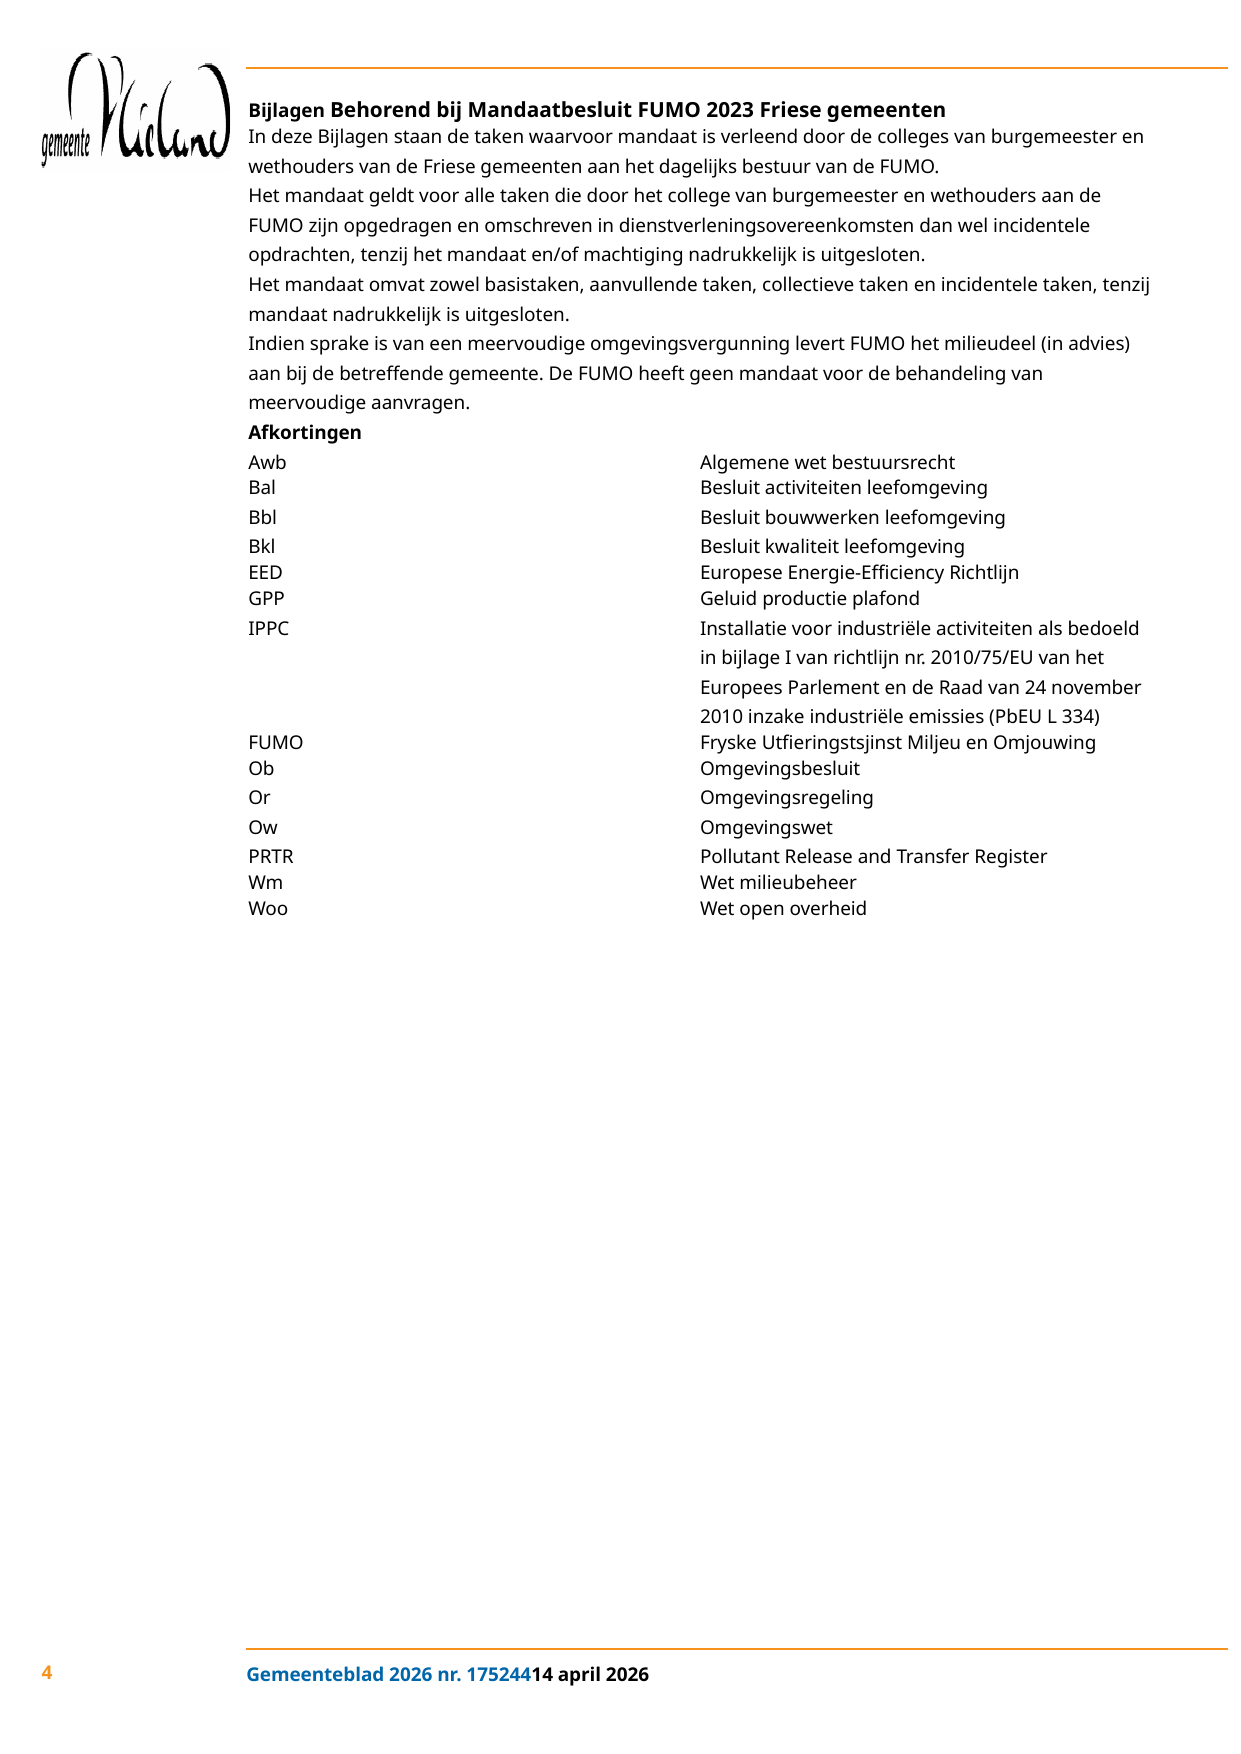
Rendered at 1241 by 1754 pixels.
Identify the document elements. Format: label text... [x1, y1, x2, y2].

table_cell EED [248, 560, 700, 585]
table_cell Wet open overheid [700, 895, 1152, 921]
table_cell Wm [248, 870, 700, 895]
table_header Awb [248, 449, 700, 474]
table_cell FUMO [248, 729, 700, 755]
table_cell Ob Or Ow PRTR [248, 755, 700, 869]
table_cell Woo [248, 895, 700, 921]
table_cell Bal Bbl Bkl [248, 475, 700, 559]
table_cell Omgevingsbesluit Omgevingsregeling Omgevingswet Pollutant Release and Transfer Register [700, 755, 1152, 869]
text Het mandaat omvat zowel basistaken, aanvullende taken, collectieve taken en incidentele taken, tenzij mandaat nadrukkelijk is uitgesloten. [248, 271, 1152, 327]
text Indien sprake is van een meervoudige omgevingsvergunning levert FUMO het milieudeel (in advies) aan bij de betreffende gemeente. De FUMO heeft geen mandaat voor de behandeling van meervoudige aanvragen. [248, 330, 1152, 415]
text Afkortingen [248, 419, 1152, 445]
text Bijlagen Behorend bij Mandaatbesluit FUMO 2023 Friese gemeenten [248, 95, 1152, 123]
text Het mandaat geldt voor alle taken die door het college van burgemeester en wethouders aan de FUMO zijn opgedragen en omschreven in dienstverleningsovereenkomsten dan wel incidentele opdrachten, tenzij het mandaat en/of machtiging nadrukkelijk is uitgesloten. [248, 182, 1152, 267]
text In deze Bijlagen staan de taken waarvoor mandaat is verleend door de colleges van burgemeester en wethouders van de Friese gemeenten aan het dagelijks bestuur van de FUMO. [248, 123, 1152, 179]
table_cell Fryske Utfieringstsjinst Miljeu en Omjouwing [700, 729, 1152, 755]
picture [41, 47, 231, 172]
table_cell Besluit activiteiten leefomgeving Besluit bouwwerken leefomgeving Besluit kwaliteit leefomgeving [700, 475, 1152, 559]
table_header Algemene wet bestuursrecht [700, 449, 1152, 474]
table_cell Wet milieubeheer [700, 870, 1152, 895]
table_cell GPP IPPC [248, 585, 700, 729]
table_cell Europese Energie-Efficiency Richtlijn [700, 560, 1152, 585]
table_cell Geluid productie plafond Installatie voor industriële activiteiten als bedoeld in bijlage I van richtlijn nr. 2010/75/EU van het Europees Parlement en de Raad van 24 november 2010 inzake industriële emissies (PbEU L 334) [700, 585, 1152, 729]
